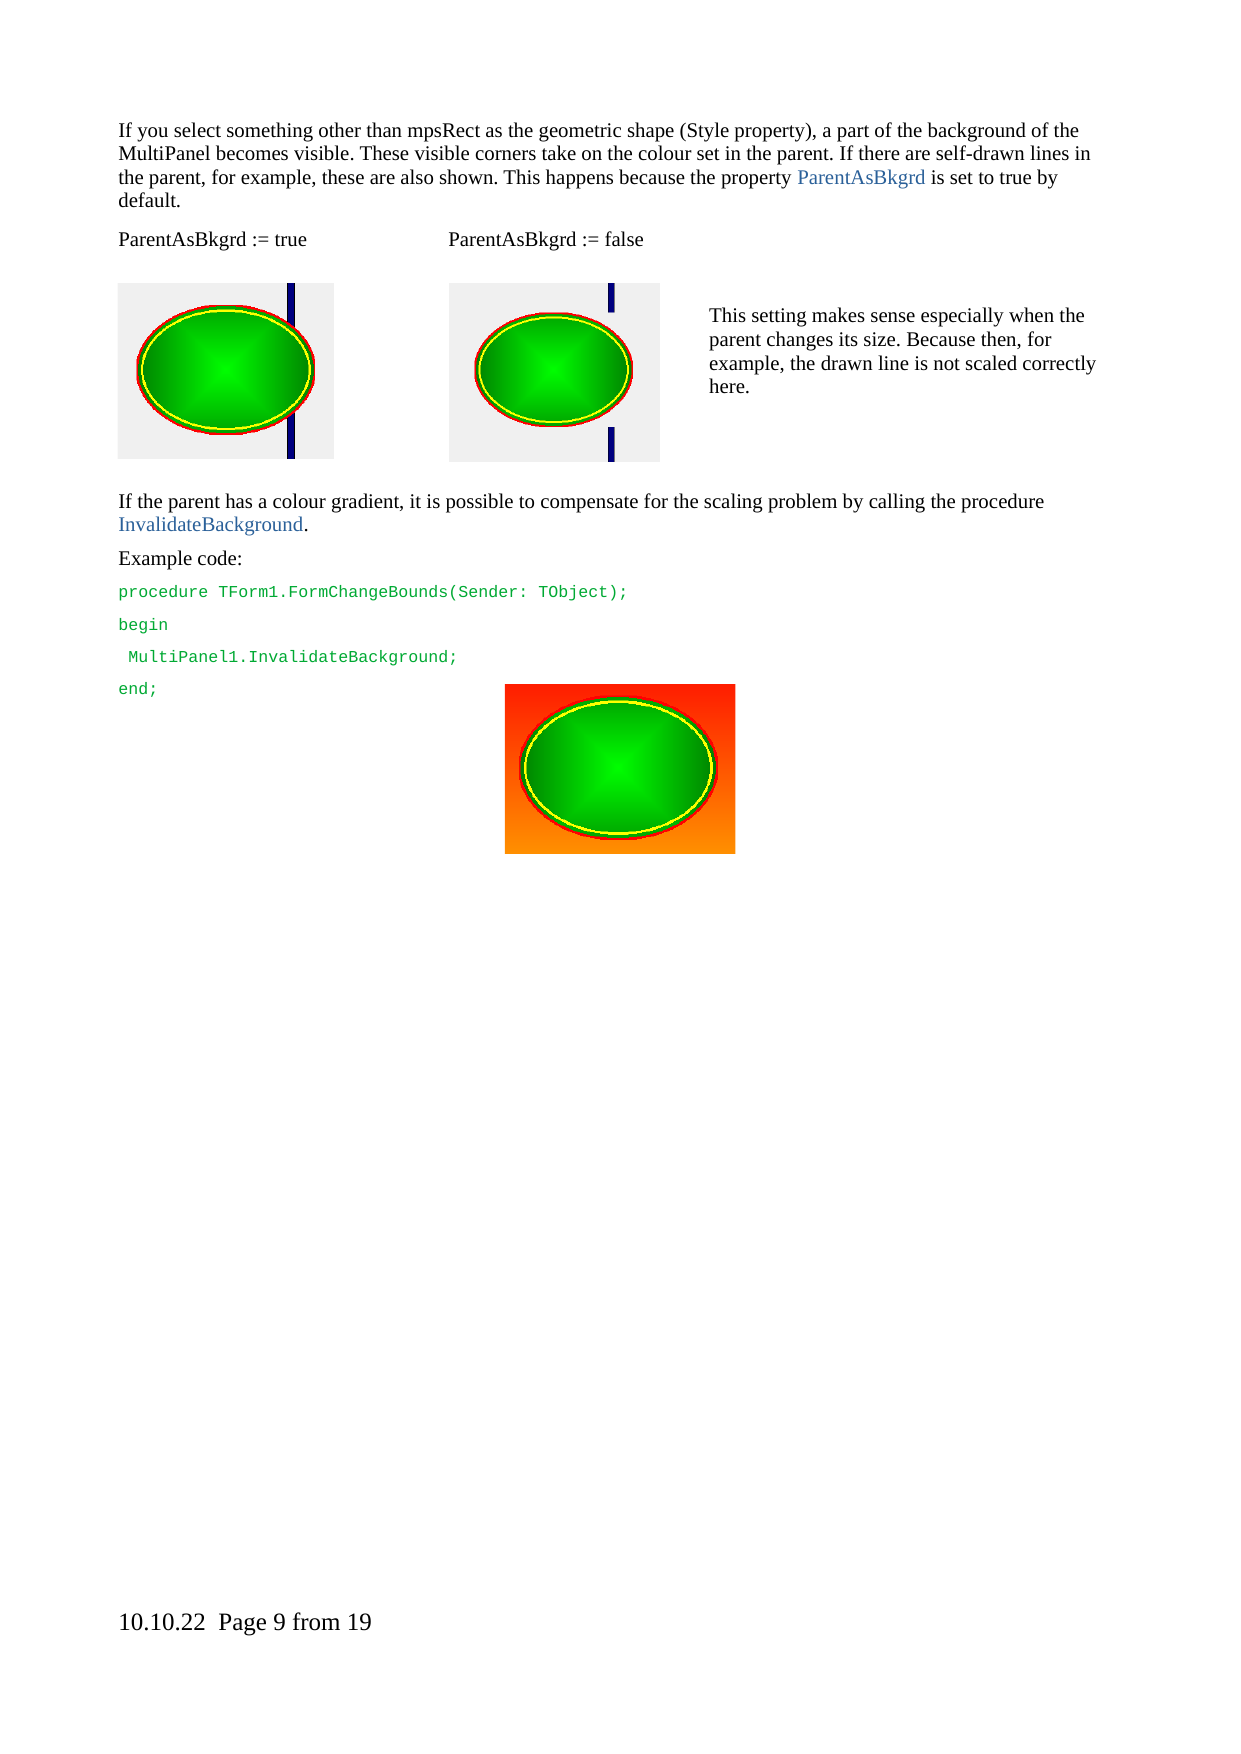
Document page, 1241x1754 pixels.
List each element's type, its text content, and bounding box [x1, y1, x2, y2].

text [334, 304, 449, 398]
text begin [118, 616, 1122, 633]
text If the parent has a colour gradient, it is possible to compensate for the scaling problem by calling the procedure InvalidateBackground. [118, 489, 1122, 537]
text end; [118, 680, 1122, 698]
text procedure TForm1.FormChangeBounds(Sender: TObject); [118, 583, 1122, 601]
text MultiPanel1.InvalidateBackground; [118, 648, 1122, 666]
text Example code: [118, 551, 1122, 569]
picture [449, 283, 660, 462]
picture [117, 283, 334, 459]
text If you select something other than mpsRect as the geometric shape (Style property), a part of the background of the MultiPanel becomes visible. These visible corners take on the colour set in the parent. If there are self-drawn lines in the parent, for example, these are also shown. This happens because the property ParentAsBkgrd is set to true by default. [118, 118, 1122, 213]
text This setting makes sense especially when the parent changes its size. Because then, for example, the drawn line is not scaled correctly here. [660, 304, 1122, 398]
text ParentAsBkgrd := true ParentAsBkgrd := false [118, 227, 1122, 251]
picture [504, 684, 736, 854]
